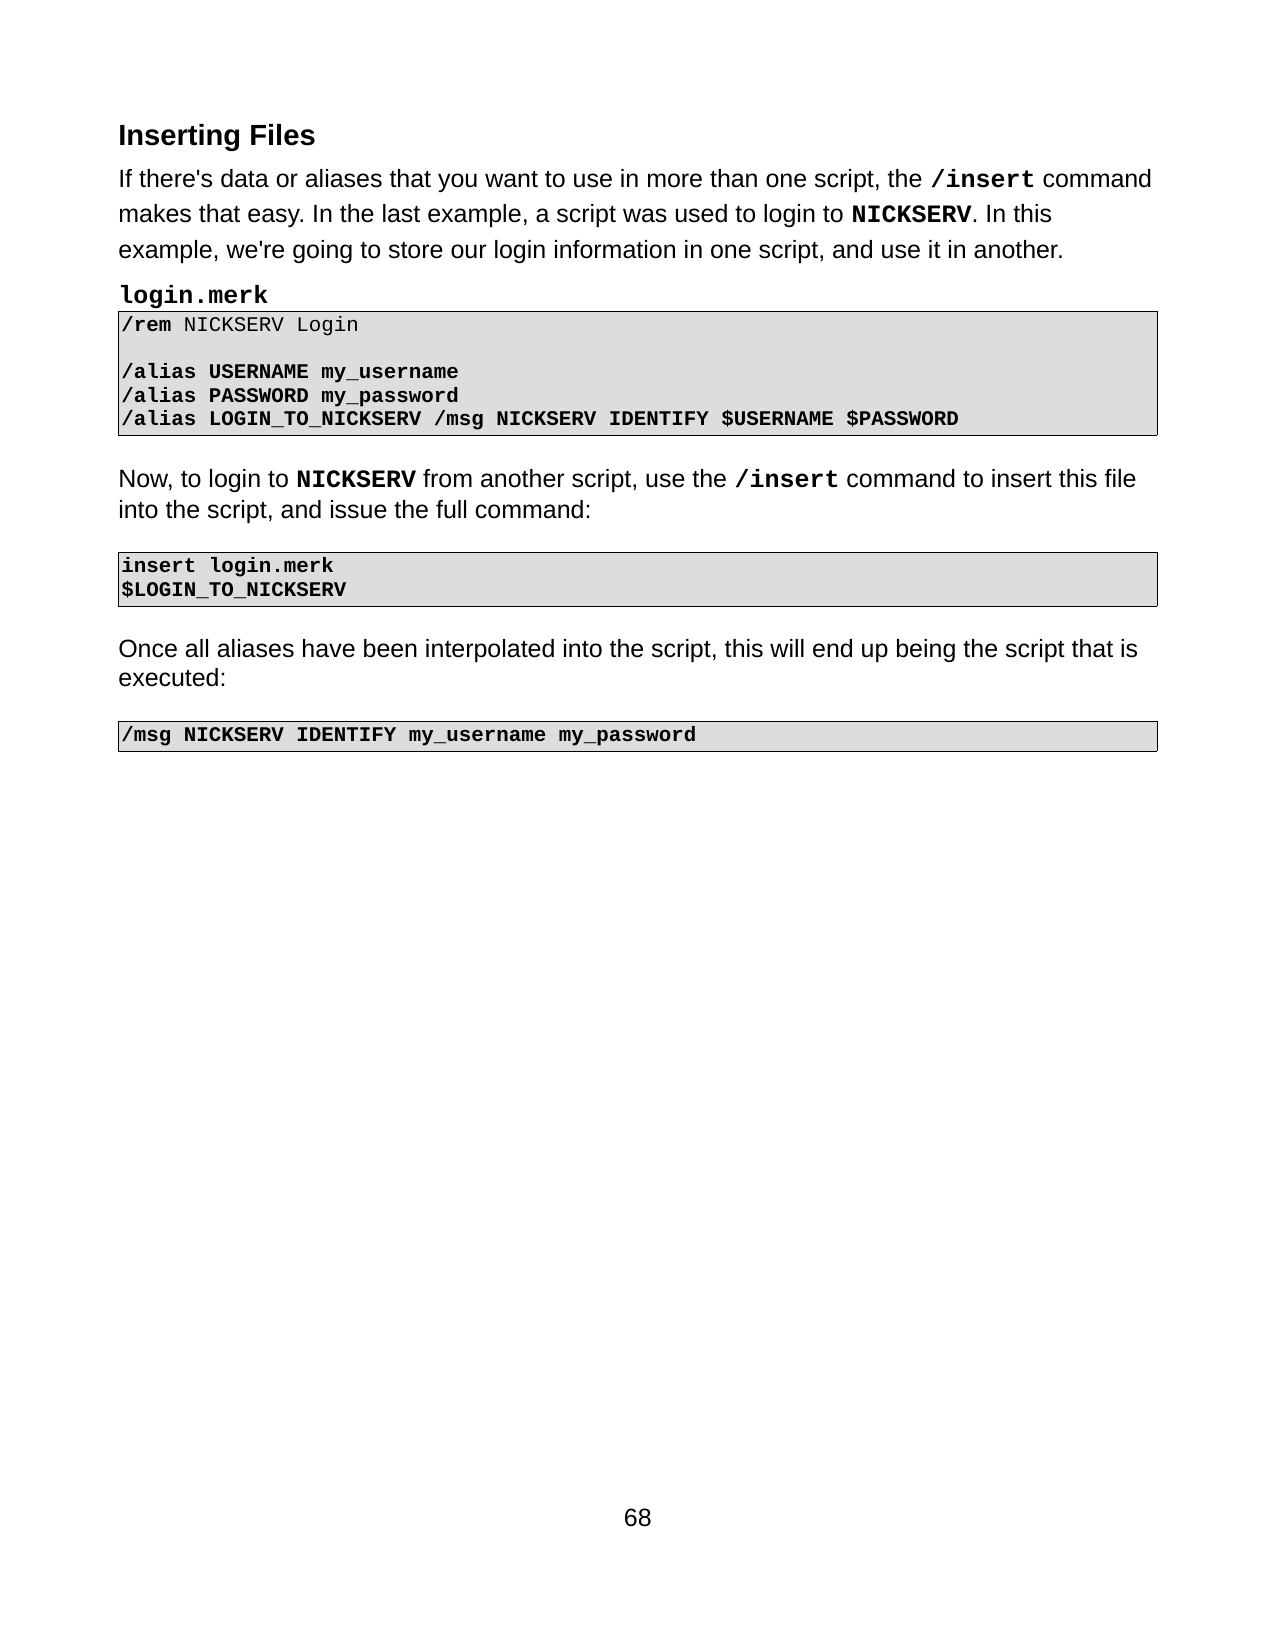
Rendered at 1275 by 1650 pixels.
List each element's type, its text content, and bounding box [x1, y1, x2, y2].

table_header /msg NICKSERV IDENTIFY my_username my_password [119, 722, 1157, 751]
subtitle Inserting Files [118, 118, 1157, 152]
text If there's data or aliases that you want to use in more than one script, the /insert command makes that easy. In the last example, a script was used to login to NICKSERV. In this example, we're going to store our login information in one script, and use it in another. [118, 164, 1157, 263]
text Once all aliases have been interpolated into the script, this will end up being the script that is executed: [118, 634, 1157, 692]
text Now, to login to NICKSERV from another script, use the /insert command to insert this file into the script, and issue the full command: [118, 464, 1157, 523]
table_header /rem NICKSERV Login /alias USERNAME my_username /alias PASSWORD my_password /alias LOGIN_TO_NICKSERV /msg NICKSERV IDENTIFY $USERNAME $PASSWORD [119, 312, 1157, 435]
text login.merk [118, 282, 1157, 311]
table_header insert login.merk $LOGIN_TO_NICKSERV [119, 553, 1157, 606]
